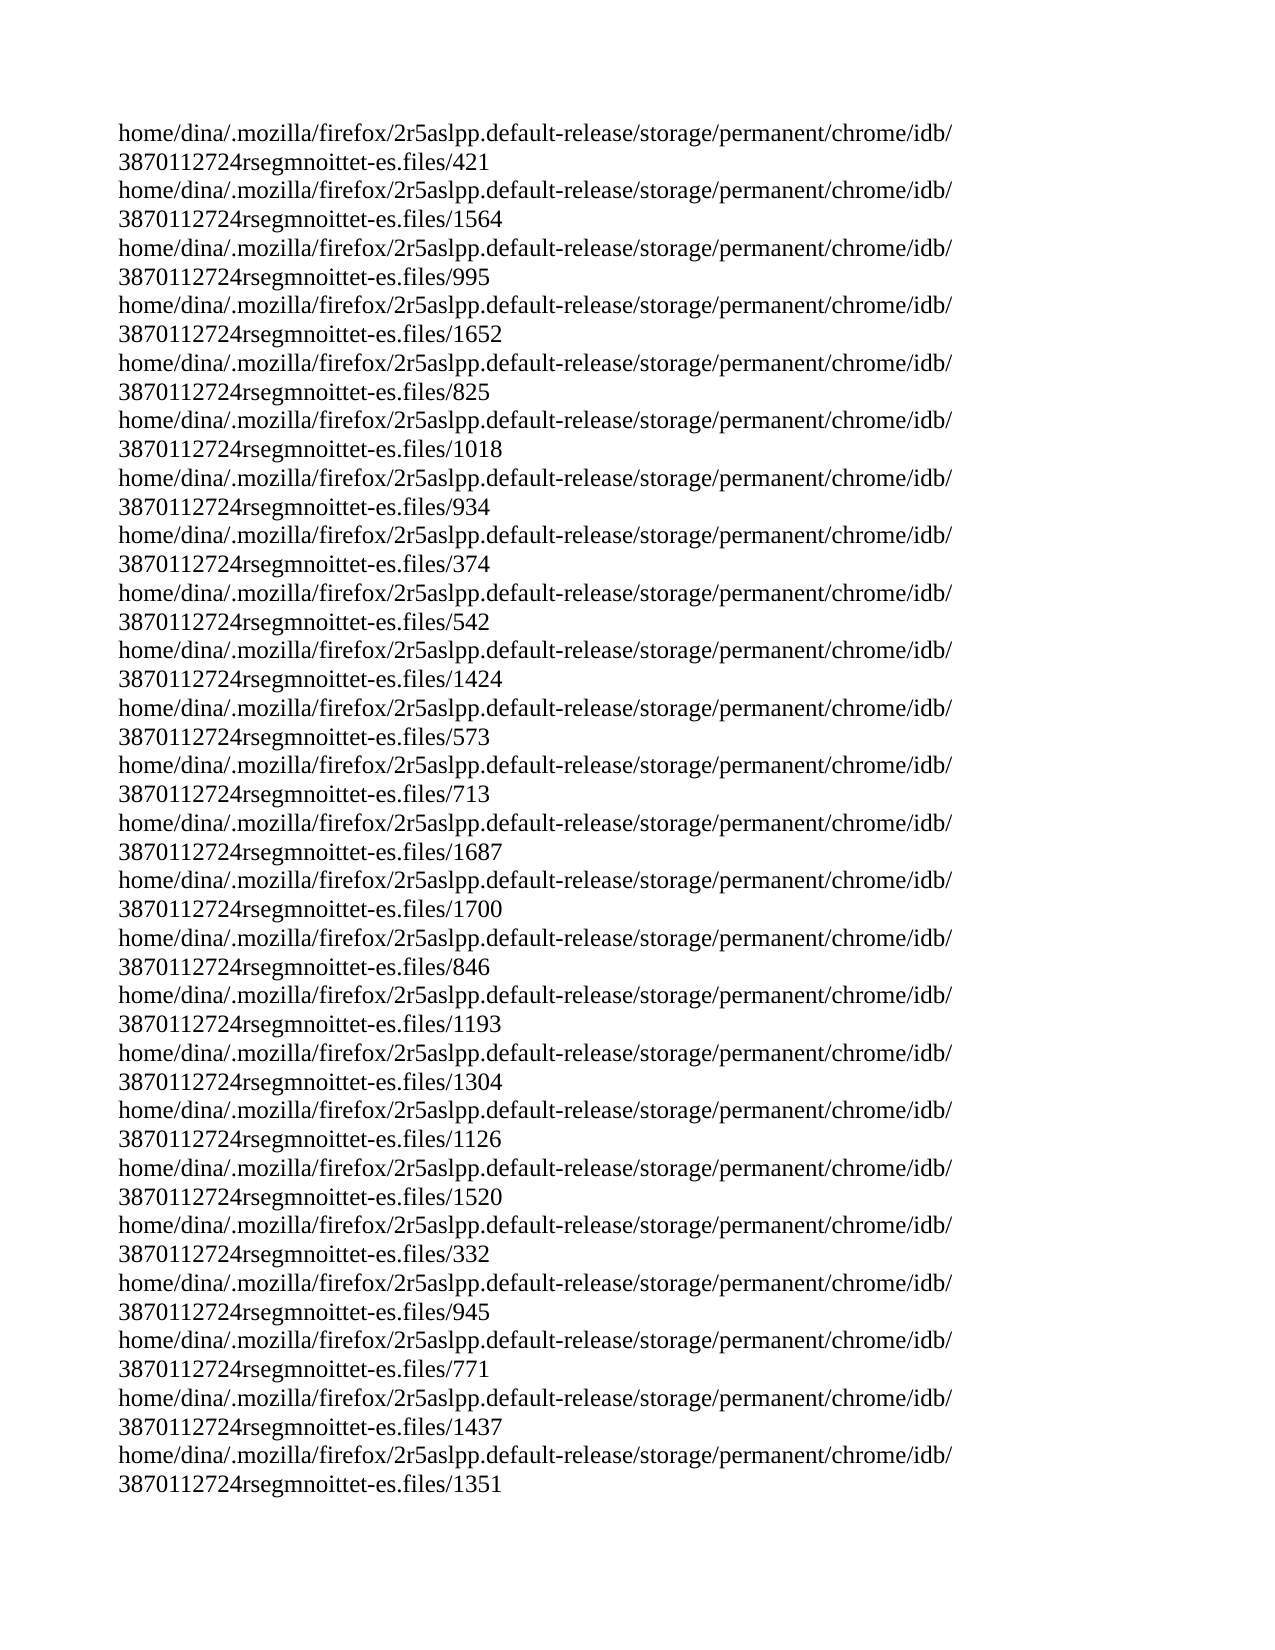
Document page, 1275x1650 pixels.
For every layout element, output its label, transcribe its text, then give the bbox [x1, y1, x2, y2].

text home/dina/.mozilla/firefox/2r5aslpp.default-release/storage/permanent/chrome/idb/3870112724rsegmnoittet-es.files/573 [118, 693, 1157, 751]
text home/dina/.mozilla/firefox/2r5aslpp.default-release/storage/permanent/chrome/idb/3870112724rsegmnoittet-es.files/1687 [118, 808, 1157, 866]
text home/dina/.mozilla/firefox/2r5aslpp.default-release/storage/permanent/chrome/idb/3870112724rsegmnoittet-es.files/1652 [118, 291, 1157, 348]
text home/dina/.mozilla/firefox/2r5aslpp.default-release/storage/permanent/chrome/idb/3870112724rsegmnoittet-es.files/945 [118, 1268, 1157, 1326]
text home/dina/.mozilla/firefox/2r5aslpp.default-release/storage/permanent/chrome/idb/3870112724rsegmnoittet-es.files/1351 [118, 1441, 1157, 1498]
text home/dina/.mozilla/firefox/2r5aslpp.default-release/storage/permanent/chrome/idb/3870112724rsegmnoittet-es.files/1700 [118, 866, 1157, 923]
text home/dina/.mozilla/firefox/2r5aslpp.default-release/storage/permanent/chrome/idb/3870112724rsegmnoittet-es.files/332 [118, 1211, 1157, 1268]
text home/dina/.mozilla/firefox/2r5aslpp.default-release/storage/permanent/chrome/idb/3870112724rsegmnoittet-es.files/771 [118, 1326, 1157, 1383]
text home/dina/.mozilla/firefox/2r5aslpp.default-release/storage/permanent/chrome/idb/3870112724rsegmnoittet-es.files/1018 [118, 406, 1157, 463]
text home/dina/.mozilla/firefox/2r5aslpp.default-release/storage/permanent/chrome/idb/3870112724rsegmnoittet-es.files/1437 [118, 1383, 1157, 1441]
text home/dina/.mozilla/firefox/2r5aslpp.default-release/storage/permanent/chrome/idb/3870112724rsegmnoittet-es.files/713 [118, 751, 1157, 808]
text home/dina/.mozilla/firefox/2r5aslpp.default-release/storage/permanent/chrome/idb/3870112724rsegmnoittet-es.files/542 [118, 578, 1157, 636]
text home/dina/.mozilla/firefox/2r5aslpp.default-release/storage/permanent/chrome/idb/3870112724rsegmnoittet-es.files/1424 [118, 636, 1157, 693]
text home/dina/.mozilla/firefox/2r5aslpp.default-release/storage/permanent/chrome/idb/3870112724rsegmnoittet-es.files/421 [118, 118, 1157, 176]
text home/dina/.mozilla/firefox/2r5aslpp.default-release/storage/permanent/chrome/idb/3870112724rsegmnoittet-es.files/1520 [118, 1153, 1157, 1211]
text home/dina/.mozilla/firefox/2r5aslpp.default-release/storage/permanent/chrome/idb/3870112724rsegmnoittet-es.files/374 [118, 521, 1157, 578]
text home/dina/.mozilla/firefox/2r5aslpp.default-release/storage/permanent/chrome/idb/3870112724rsegmnoittet-es.files/1126 [118, 1096, 1157, 1153]
text home/dina/.mozilla/firefox/2r5aslpp.default-release/storage/permanent/chrome/idb/3870112724rsegmnoittet-es.files/846 [118, 923, 1157, 981]
text home/dina/.mozilla/firefox/2r5aslpp.default-release/storage/permanent/chrome/idb/3870112724rsegmnoittet-es.files/1193 [118, 981, 1157, 1038]
text home/dina/.mozilla/firefox/2r5aslpp.default-release/storage/permanent/chrome/idb/3870112724rsegmnoittet-es.files/934 [118, 463, 1157, 521]
text home/dina/.mozilla/firefox/2r5aslpp.default-release/storage/permanent/chrome/idb/3870112724rsegmnoittet-es.files/1564 [118, 176, 1157, 233]
text home/dina/.mozilla/firefox/2r5aslpp.default-release/storage/permanent/chrome/idb/3870112724rsegmnoittet-es.files/825 [118, 348, 1157, 406]
text home/dina/.mozilla/firefox/2r5aslpp.default-release/storage/permanent/chrome/idb/3870112724rsegmnoittet-es.files/1304 [118, 1038, 1157, 1096]
text home/dina/.mozilla/firefox/2r5aslpp.default-release/storage/permanent/chrome/idb/3870112724rsegmnoittet-es.files/995 [118, 233, 1157, 291]
